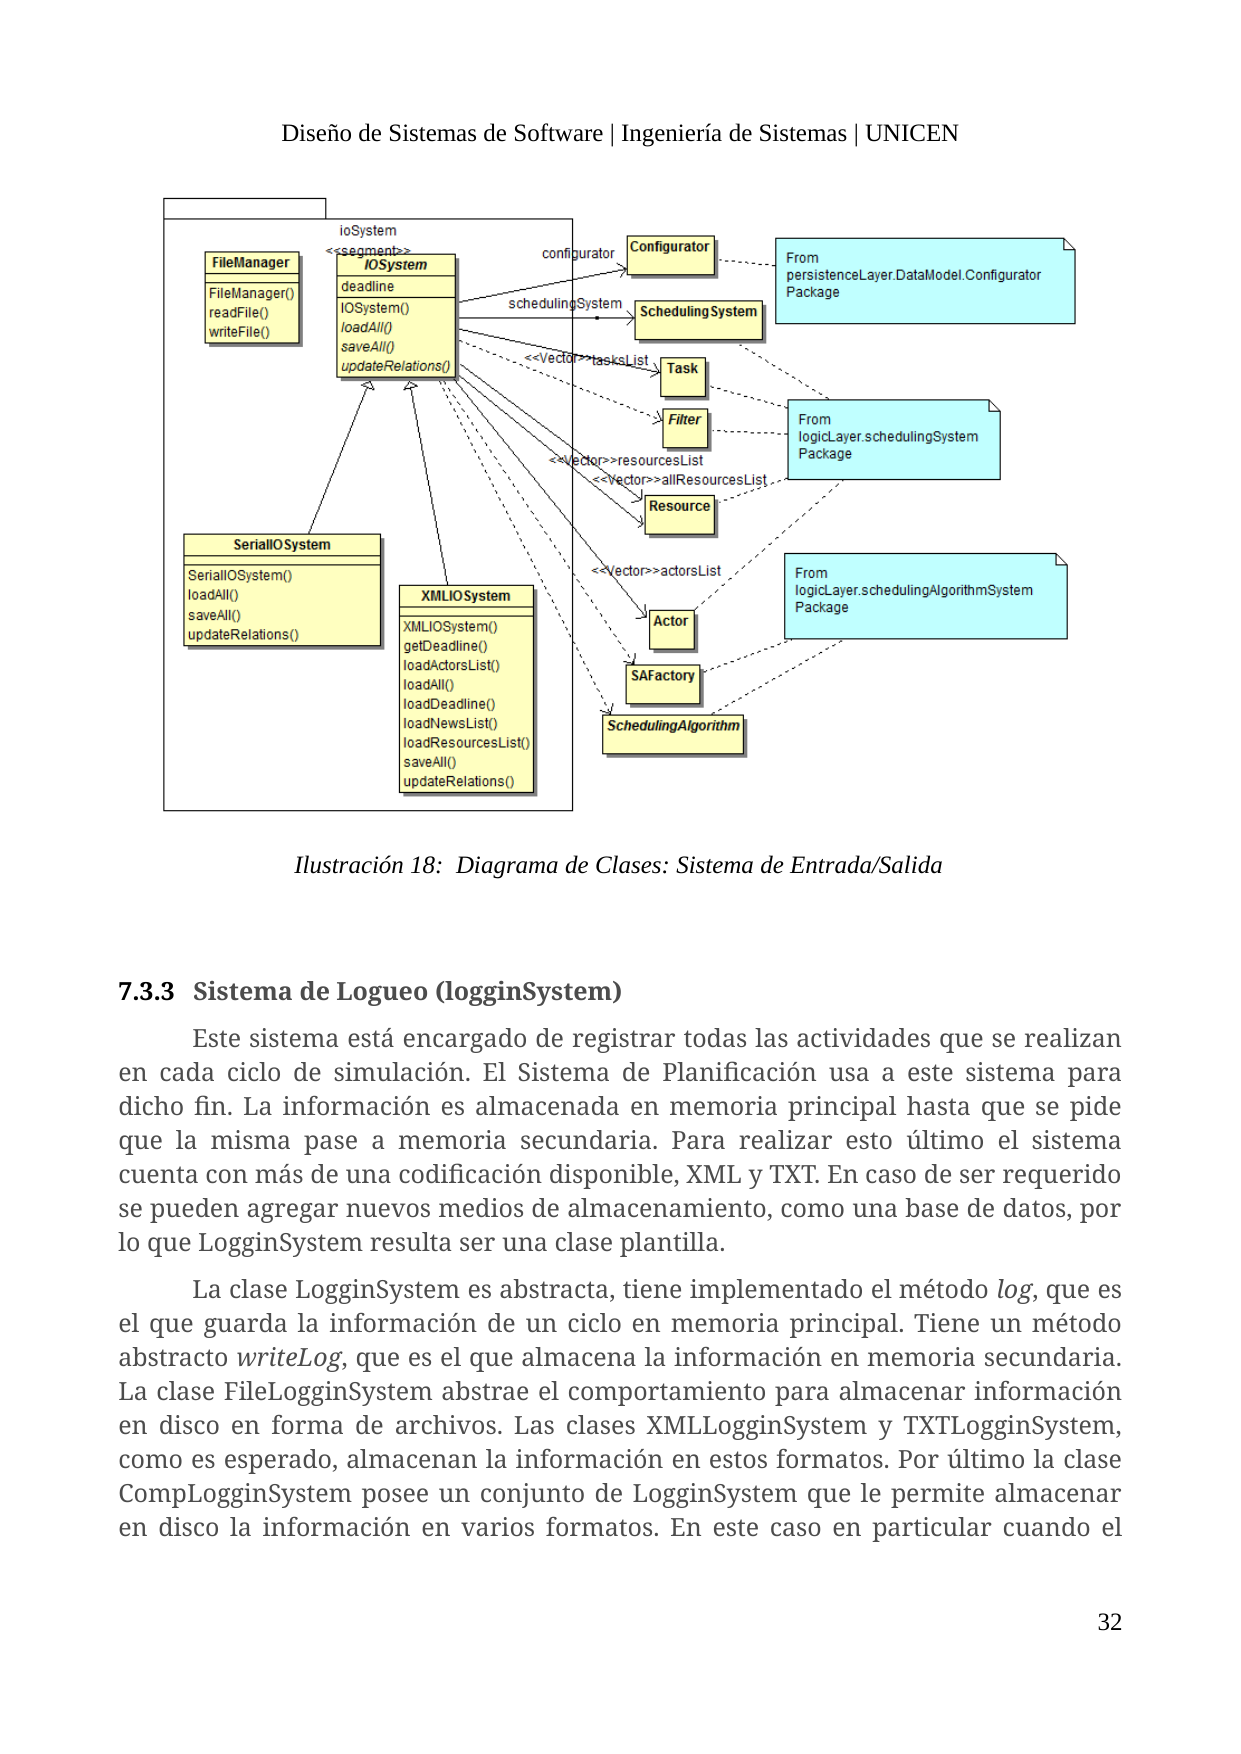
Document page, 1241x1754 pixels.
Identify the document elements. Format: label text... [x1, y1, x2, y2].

text La clase LogginSystem es abstracta, tiene implementado el método log, que es el que guarda la información de un ciclo en memoria principal. Tiene un método abstracto writeLog, que es el que almacena la información en memoria secundaria. La clase FileLogginSystem abstrae el comportamiento para almacenar información en disco en forma de archivos. Las clases XMLLogginSystem y TXTLogginSystem, como es esperado, almacenan la información en estos formatos. Por último la clase CompLogginSystem posee un conjunto de LogginSystem que le permite almacenar en disco la información en varios formatos. En este caso en particular cuando el [118, 1271, 1122, 1544]
subtitle Sistema de Logueo (logginSystem) [118, 974, 1122, 1008]
text Este sistema está encargado de registrar todas las actividades que se realizan en cada ciclo de simulación. El Sistema de Planificación usa a este sistema para dicho fin. La información es almacenada en memoria principal hasta que se pide que la misma pase a memoria secundaria. Para realizar esto último el sistema cuenta con más de una codificación disponible, XML y TXT. En caso de ser requerido se pueden agregar nuevos medios de almacenamiento, como una base de datos, por lo que LogginSystem resulta ser una clase plantilla. [118, 1021, 1122, 1259]
text Ilustración 18: Diagrama de Clases: Sistema de Entrada/Salida [117, 851, 1122, 879]
picture [160, 190, 1079, 817]
